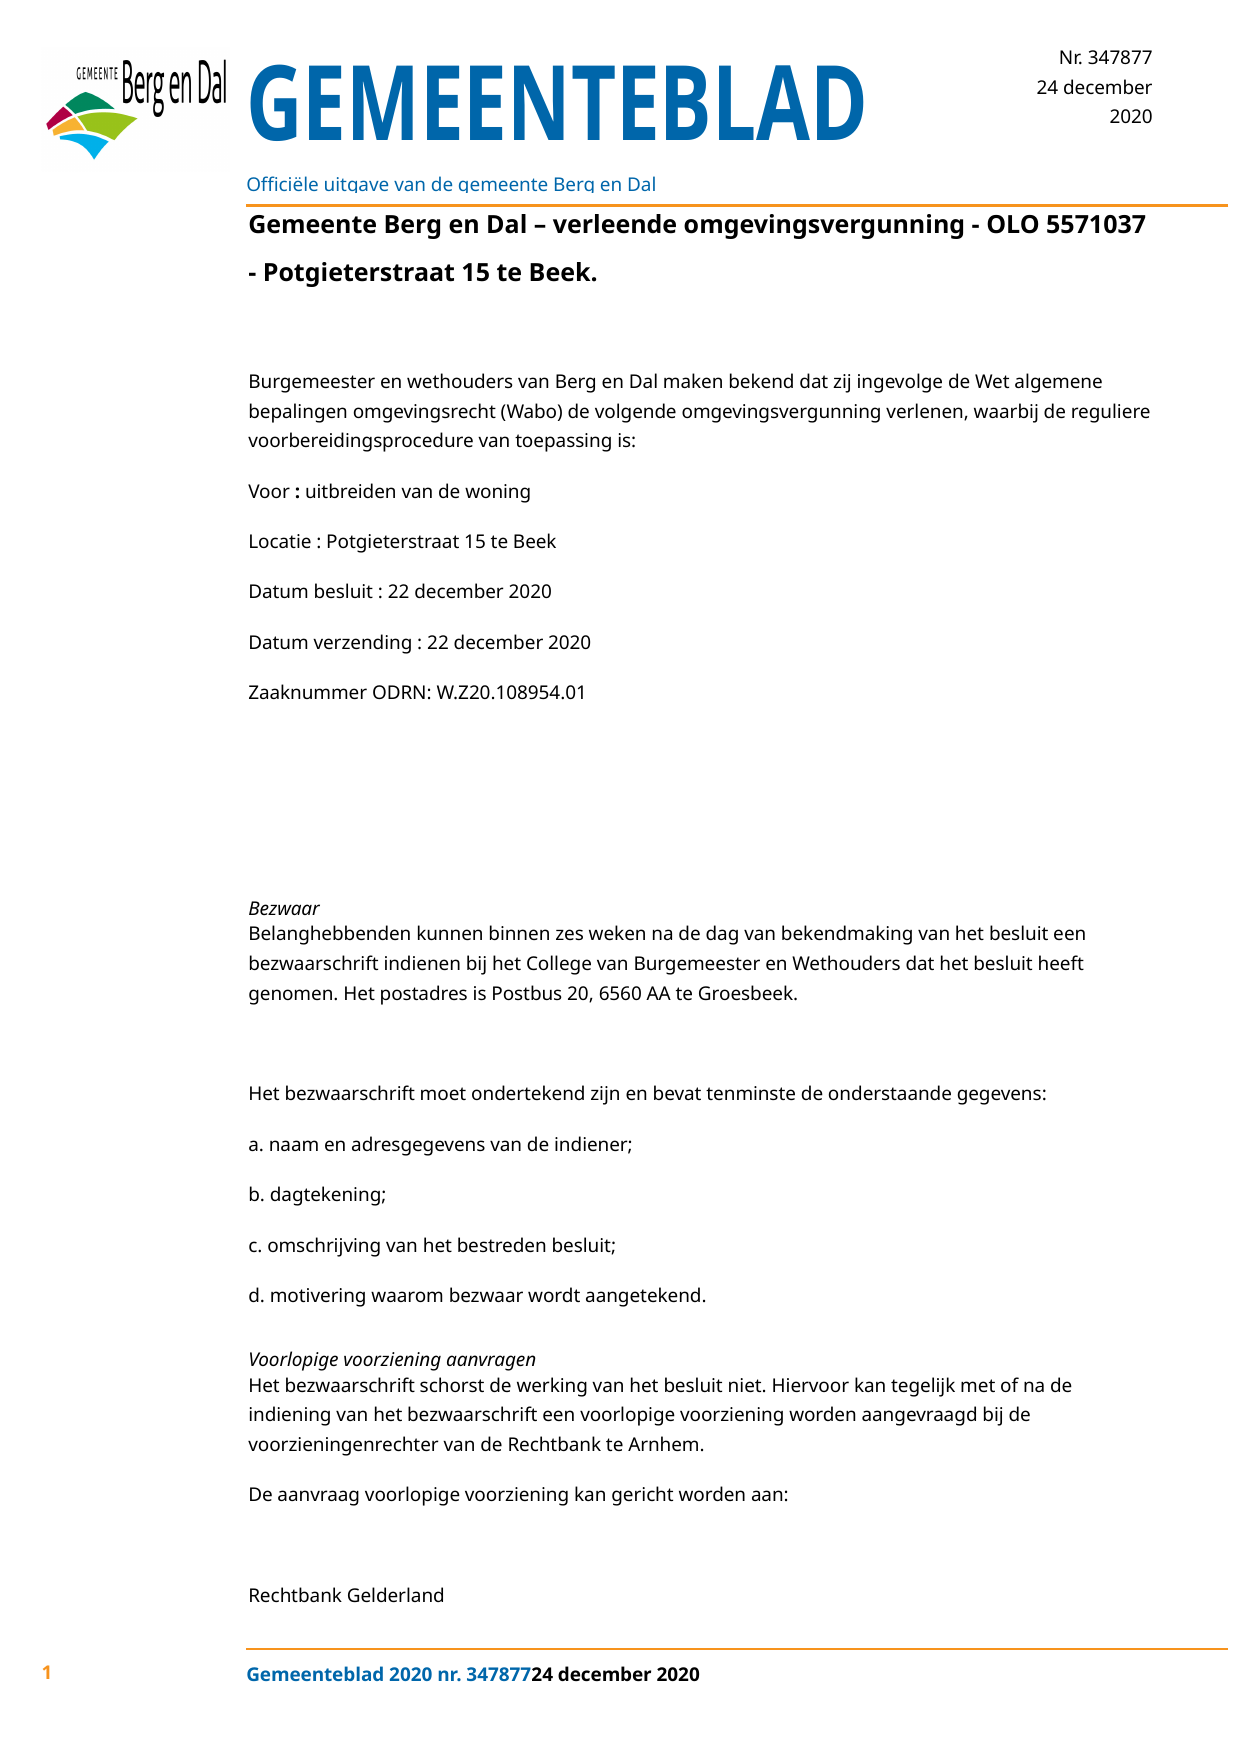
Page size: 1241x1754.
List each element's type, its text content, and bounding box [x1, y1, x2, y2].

text Zaaknummer ODRN: W.Z20.108954.01 [248, 679, 1152, 705]
text Gemeente Berg en Dal – verleende omgevingsvergunning - OLO 5571037 - Potgieterstraat 15 te Beek. [248, 207, 1152, 288]
text a. naam en adresgegevens van de indiener; [248, 1131, 1152, 1157]
text Voorlopige voorziening aanvragen [248, 1346, 1152, 1372]
text Locatie : Potgieterstraat 15 te Beek [248, 528, 1152, 554]
text Datum besluit : 22 december 2020 [248, 579, 1152, 604]
text Voor : uitbreiden van de woning [248, 478, 1152, 504]
text b. dagtekening; [248, 1181, 1152, 1207]
text Bezwaar [248, 895, 1152, 921]
text Het bezwaarschrift moet ondertekend zijn en bevat tenminste de onderstaande gegevens: [248, 1081, 1152, 1106]
picture [41, 47, 231, 172]
text d. motivering waarom bezwaar wordt aangetekend. [248, 1282, 1152, 1308]
text Het bezwaarschrift schorst de werking van het besluit niet. Hiervoor kan tegelijk met of na de indiening van het bezwaarschrift een voorlopige voorziening worden aangevraagd bij de voorzieningenrechter van de Rechtbank te Arnhem. [248, 1372, 1152, 1457]
text Datum verzending : 22 december 2020 [248, 629, 1152, 655]
text De aanvraag voorlopige voorziening kan gericht worden aan: [248, 1481, 1152, 1507]
text Belanghebbenden kunnen binnen zes weken na de dag van bekendmaking van het besluit een bezwaarschrift indienen bij het College van Burgemeester en Wethouders dat het besluit heeft genomen. Het postadres is Postbus 20, 6560 AA te Groesbeek. [248, 921, 1152, 1005]
text c. omschrijving van het bestreden besluit; [248, 1232, 1152, 1257]
text Burgemeester en wethouders van Berg en Dal maken bekend dat zij ingevolge de Wet algemene bepalingen omgevingsrecht (Wabo) de volgende omgevingsvergunning verlenen, waarbij de reguliere voorbereidingsprocedure van toepassing is: [248, 368, 1152, 453]
text Rechtbank Gelderland [248, 1582, 1152, 1608]
